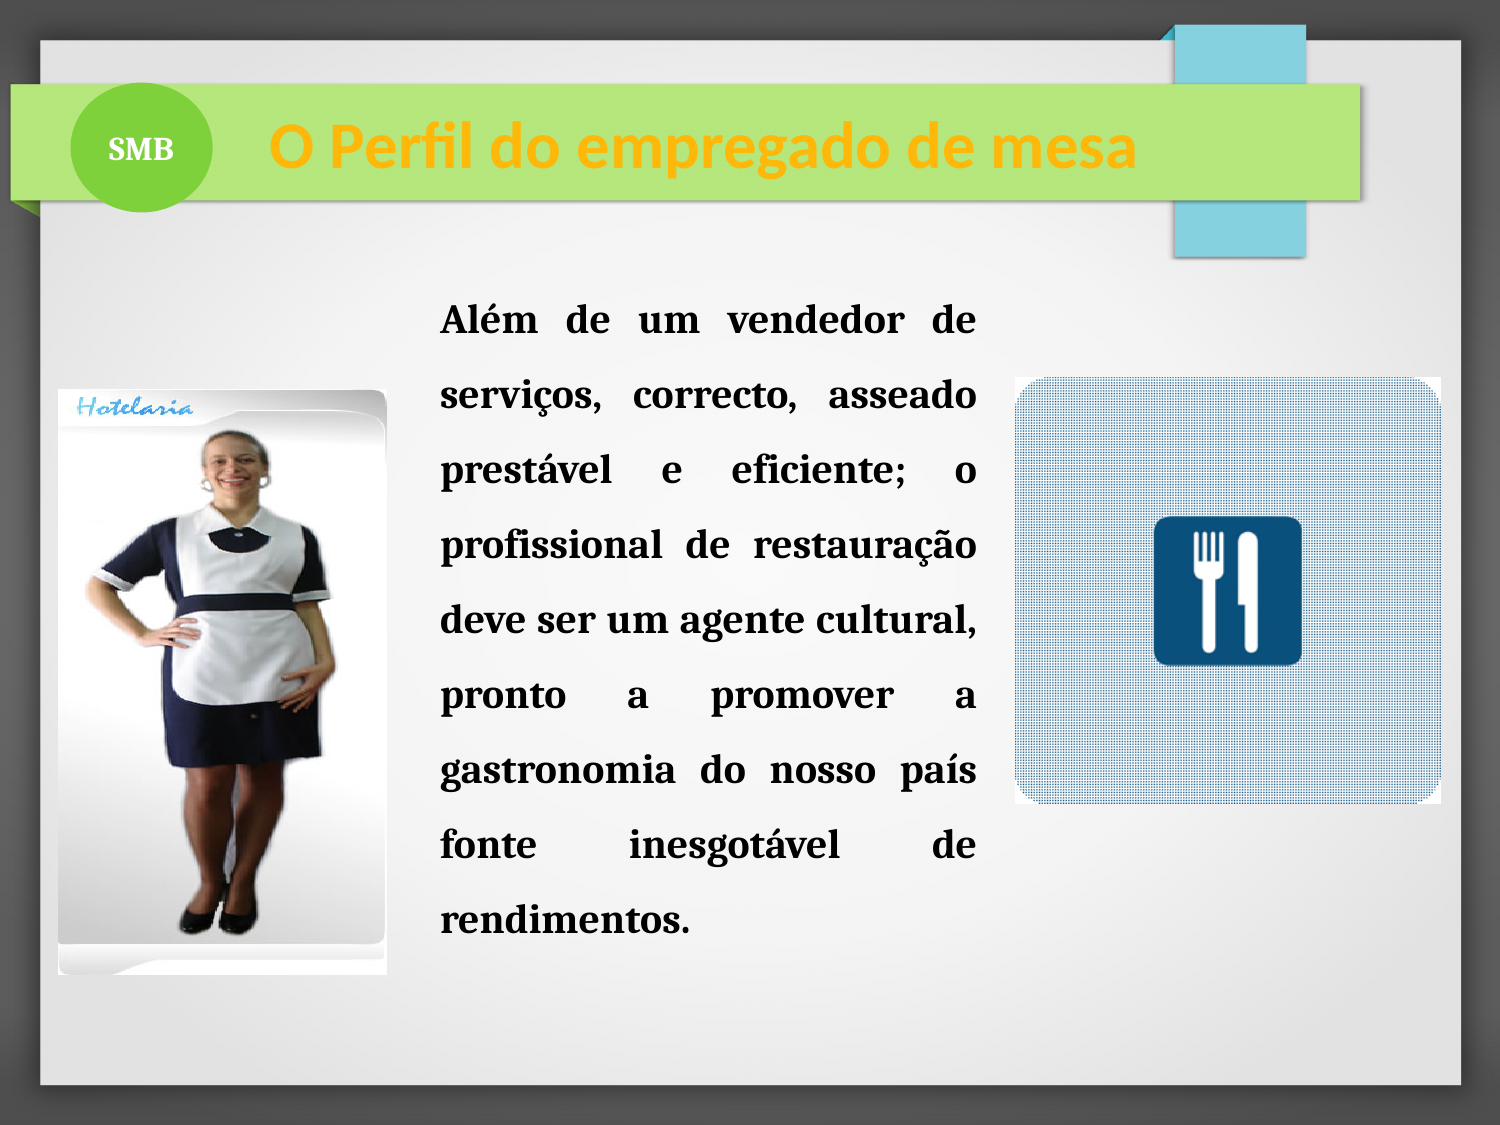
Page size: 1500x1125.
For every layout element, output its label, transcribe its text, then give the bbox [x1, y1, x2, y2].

text_box Além de um vendedor de serviços, correcto, asseado prestável e eficiente; o profissional de restauração deve ser um agente cultural, pronto a promover a gastronomia do nosso país fonte inesgotável de rendimentos. [425, 259, 993, 950]
picture [0, 0, 1500, 1125]
text_box O Perfil do empregado de mesa [245, 94, 1193, 189]
text_box SMB [70, 82, 213, 213]
